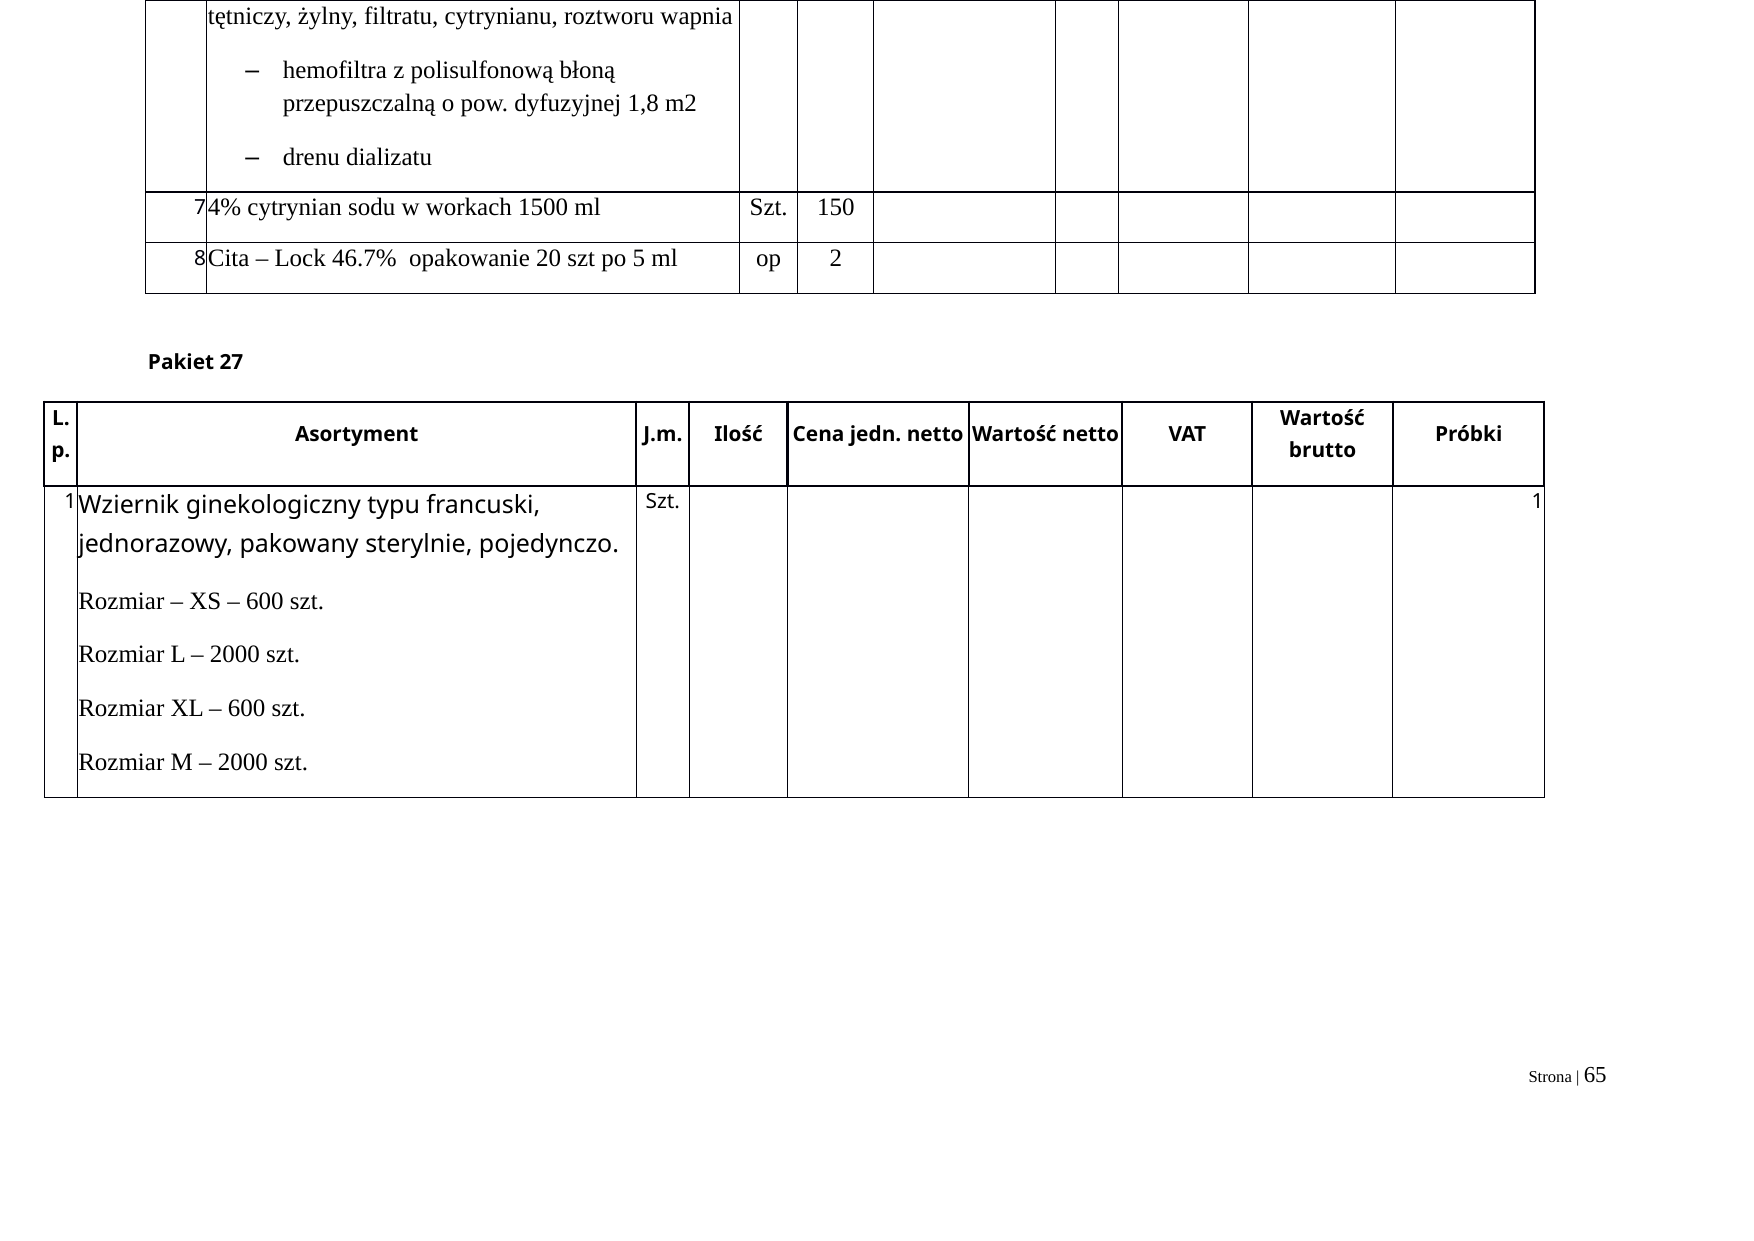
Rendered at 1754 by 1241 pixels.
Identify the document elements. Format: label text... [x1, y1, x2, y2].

text Pakiet 27 [148, 347, 1606, 376]
table_header Cena jedn. netto [789, 403, 968, 484]
table_cell Wziernik ginekologiczny typu francuski, jednorazowy, pakowany sterylnie, pojedynczo. Rozmiar – XS – 600 szt. Rozmiar L – 2000 szt. Rozmiar XL – 600 szt. Rozmiar M – 2000 szt. [78, 487, 636, 797]
table_cell [874, 193, 1055, 242]
table_cell [146, 1, 206, 191]
table_header Wartość brutto [1253, 403, 1392, 484]
table_header Ilość [690, 403, 786, 484]
table_cell 7 [146, 193, 206, 242]
table_cell [788, 487, 968, 797]
table_cell [798, 1, 873, 191]
table_header VAT [1123, 403, 1251, 484]
table_cell Szt. [740, 193, 797, 242]
table_cell Cita – Lock 46.7% opakowanie 20 szt po 5 ml [207, 243, 739, 293]
table_cell tętniczy, żylny, filtratu, cytrynianu, roztworu wapnia hemofiltra z polisulfonową błoną przepuszczalną o pow. dyfuzyjnej 1,8 m2 drenu dializatu [207, 1, 739, 191]
table_cell 2 [798, 243, 873, 293]
table_cell op [740, 243, 797, 293]
table_cell [1123, 487, 1252, 797]
table_cell Szt. [637, 487, 689, 797]
table_cell [1056, 1, 1118, 191]
table_cell 150 [798, 193, 873, 242]
table_cell [1396, 193, 1534, 242]
table_cell [1056, 243, 1118, 293]
table_cell [969, 487, 1122, 797]
table_cell 1 [1393, 487, 1544, 797]
table_cell [874, 243, 1055, 293]
table_header Asortyment [78, 403, 635, 484]
table_cell 8 [146, 243, 206, 293]
table_header J.m. [637, 403, 688, 484]
table_header Próbki [1394, 403, 1543, 484]
table_cell [1396, 1, 1534, 191]
table_cell [690, 487, 787, 797]
table_header Wartość netto [970, 403, 1121, 484]
table_cell [1119, 1, 1248, 191]
table_cell [1119, 193, 1248, 242]
table_cell [1249, 243, 1395, 293]
table_cell [740, 1, 797, 191]
table_cell [874, 1, 1055, 191]
table_cell [1253, 487, 1392, 797]
table_cell 4% cytrynian sodu w workach 1500 ml [207, 193, 739, 242]
table_cell [1396, 243, 1534, 293]
table_cell [1249, 193, 1395, 242]
table_cell [1249, 1, 1395, 191]
table_cell 1 [45, 487, 77, 797]
table_cell [1056, 193, 1118, 242]
table_cell [1119, 243, 1248, 293]
table_header L.p. [45, 403, 76, 484]
